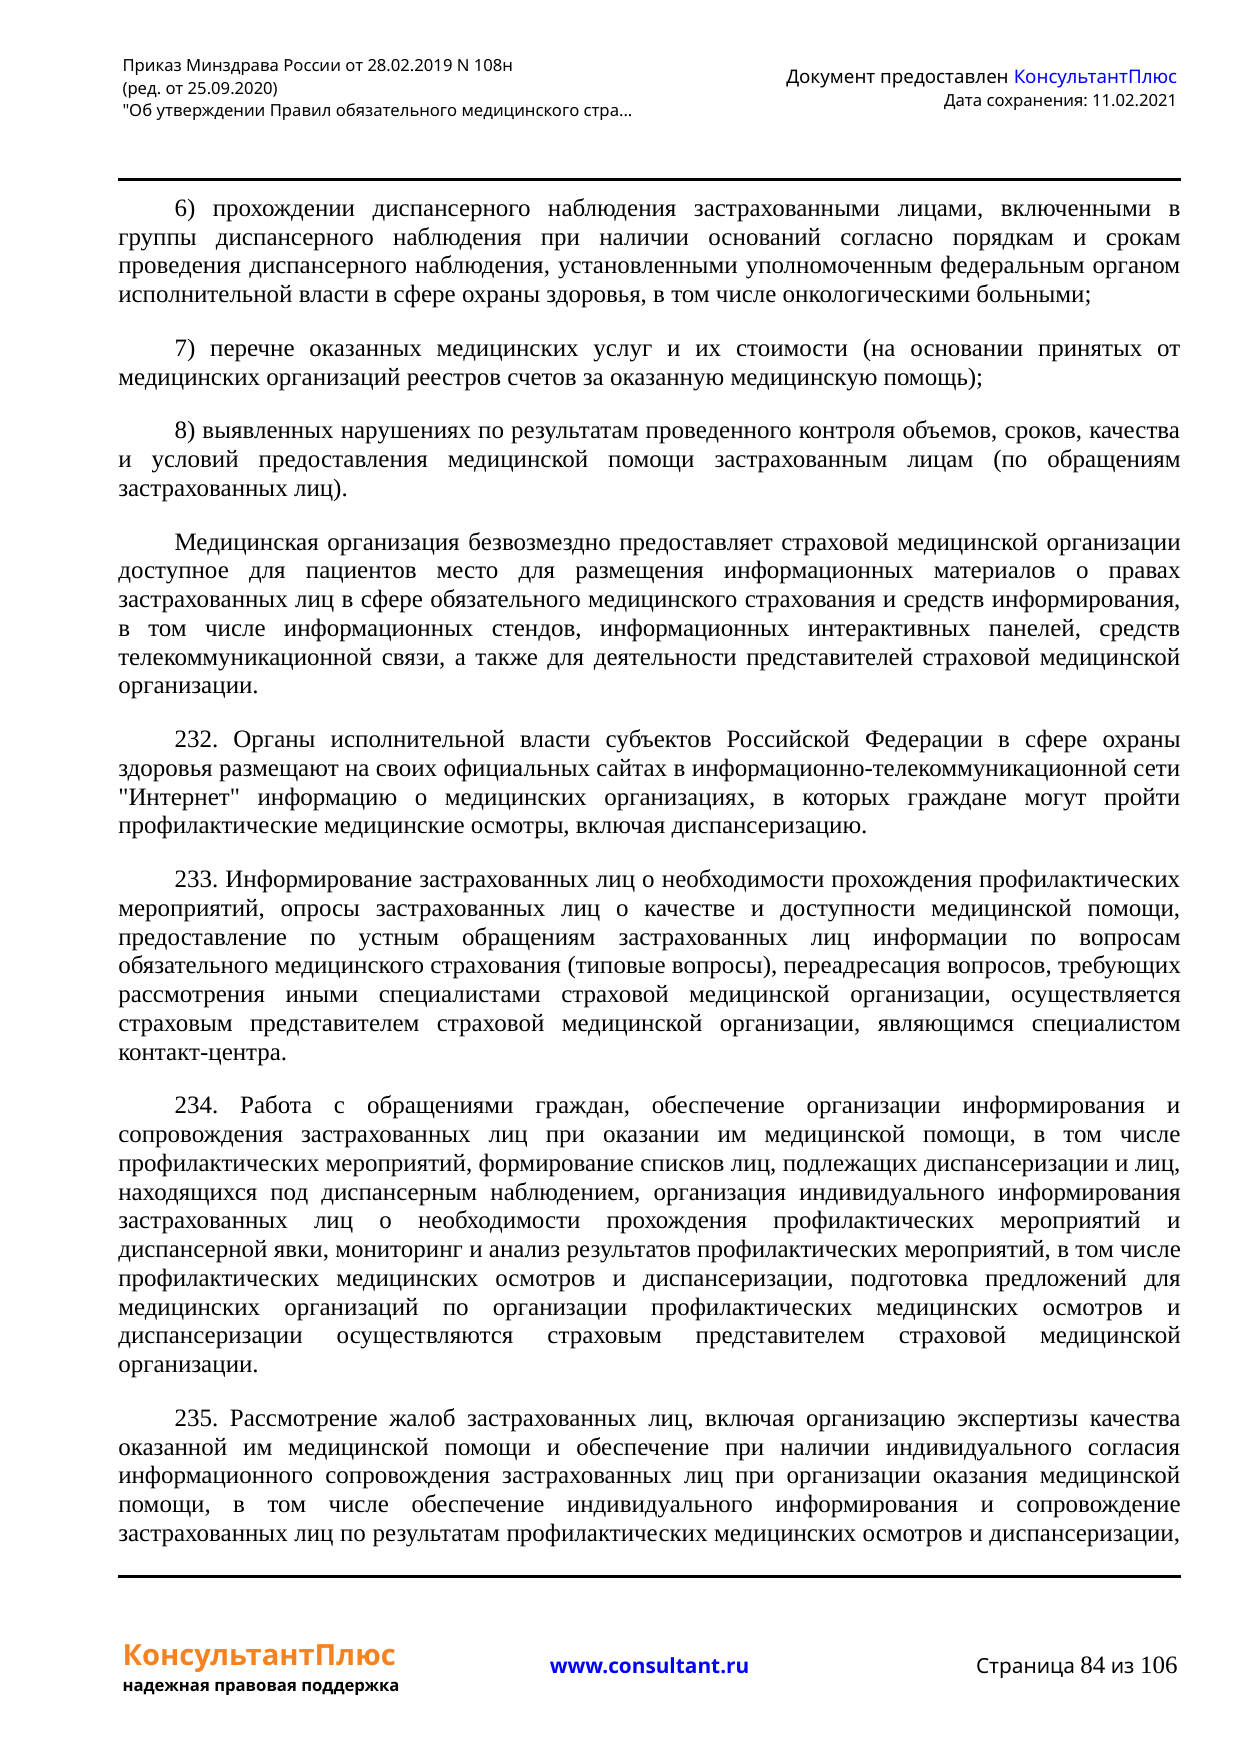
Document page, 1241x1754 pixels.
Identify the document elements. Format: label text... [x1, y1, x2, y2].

text 233. Информирование застрахованных лиц о необходимости прохождения профилактических мероприятий, опросы застрахованных лиц о качестве и доступности медицинской помощи, предоставление по устным обращениям застрахованных лиц информации по вопросам обязательного медицинского страхования (типовые вопросы), переадресация вопросов, требующих рассмотрения иными специалистами страховой медицинской организации, осуществляется страховым представителем страховой медицинской организации, являющимся специалистом контакт-центра. [118, 864, 1181, 1065]
text 234. Работа с обращениями граждан, обеспечение организации информирования и сопровождения застрахованных лиц при оказании им медицинской помощи, в том числе профилактических мероприятий, формирование списков лиц, подлежащих диспансеризации и лиц, находящихся под диспансерным наблюдением, организация индивидуального информирования застрахованных лиц о необходимости прохождения профилактических мероприятий и диспансерной явки, мониторинг и анализ результатов профилактических мероприятий, в том числе профилактических медицинских осмотров и диспансеризации, подготовка предложений для медицинских организаций по организации профилактических медицинских осмотров и диспансеризации осуществляются страховым представителем страховой медицинской организации. [118, 1090, 1181, 1378]
text Медицинская организация безвозмездно предоставляет страховой медицинской организации доступное для пациентов место для размещения информационных материалов о правах застрахованных лиц в сфере обязательного медицинского страхования и средств информирования, в том числе информационных стендов, информационных интерактивных панелей, средств телекоммуникационной связи, а также для деятельности представителей страховой медицинской организации. [118, 527, 1181, 699]
text 7) перечне оказанных медицинских услуг и их стоимости (на основании принятых от медицинских организаций реестров счетов за оказанную медицинскую помощь); [118, 333, 1181, 390]
text 235. Рассмотрение жалоб застрахованных лиц, включая организацию экспертизы качества оказанной им медицинской помощи и обеспечение при наличии индивидуального согласия информационного сопровождения застрахованных лиц при организации оказания медицинской помощи, в том числе обеспечение индивидуального информирования и сопровождение застрахованных лиц по результатам профилактических медицинских осмотров и диспансеризации, [118, 1403, 1181, 1547]
text 8) выявленных нарушениях по результатам проведенного контроля объемов, сроков, качества и условий предоставления медицинской помощи застрахованным лицам (по обращениям застрахованных лиц). [118, 415, 1181, 502]
text 232. Органы исполнительной власти субъектов Российской Федерации в сфере охраны здоровья размещают на своих официальных сайтах в информационно-телекоммуникационной сети "Интернет" информацию о медицинских организациях, в которых граждане могут пройти профилактические медицинские осмотры, включая диспансеризацию. [118, 724, 1181, 839]
text 6) прохождении диспансерного наблюдения застрахованными лицами, включенными в группы диспансерного наблюдения при наличии оснований согласно порядкам и срокам проведения диспансерного наблюдения, установленными уполномоченным федеральным органом исполнительной власти в сфере охраны здоровья, в том числе онкологическими больными; [118, 193, 1181, 308]
